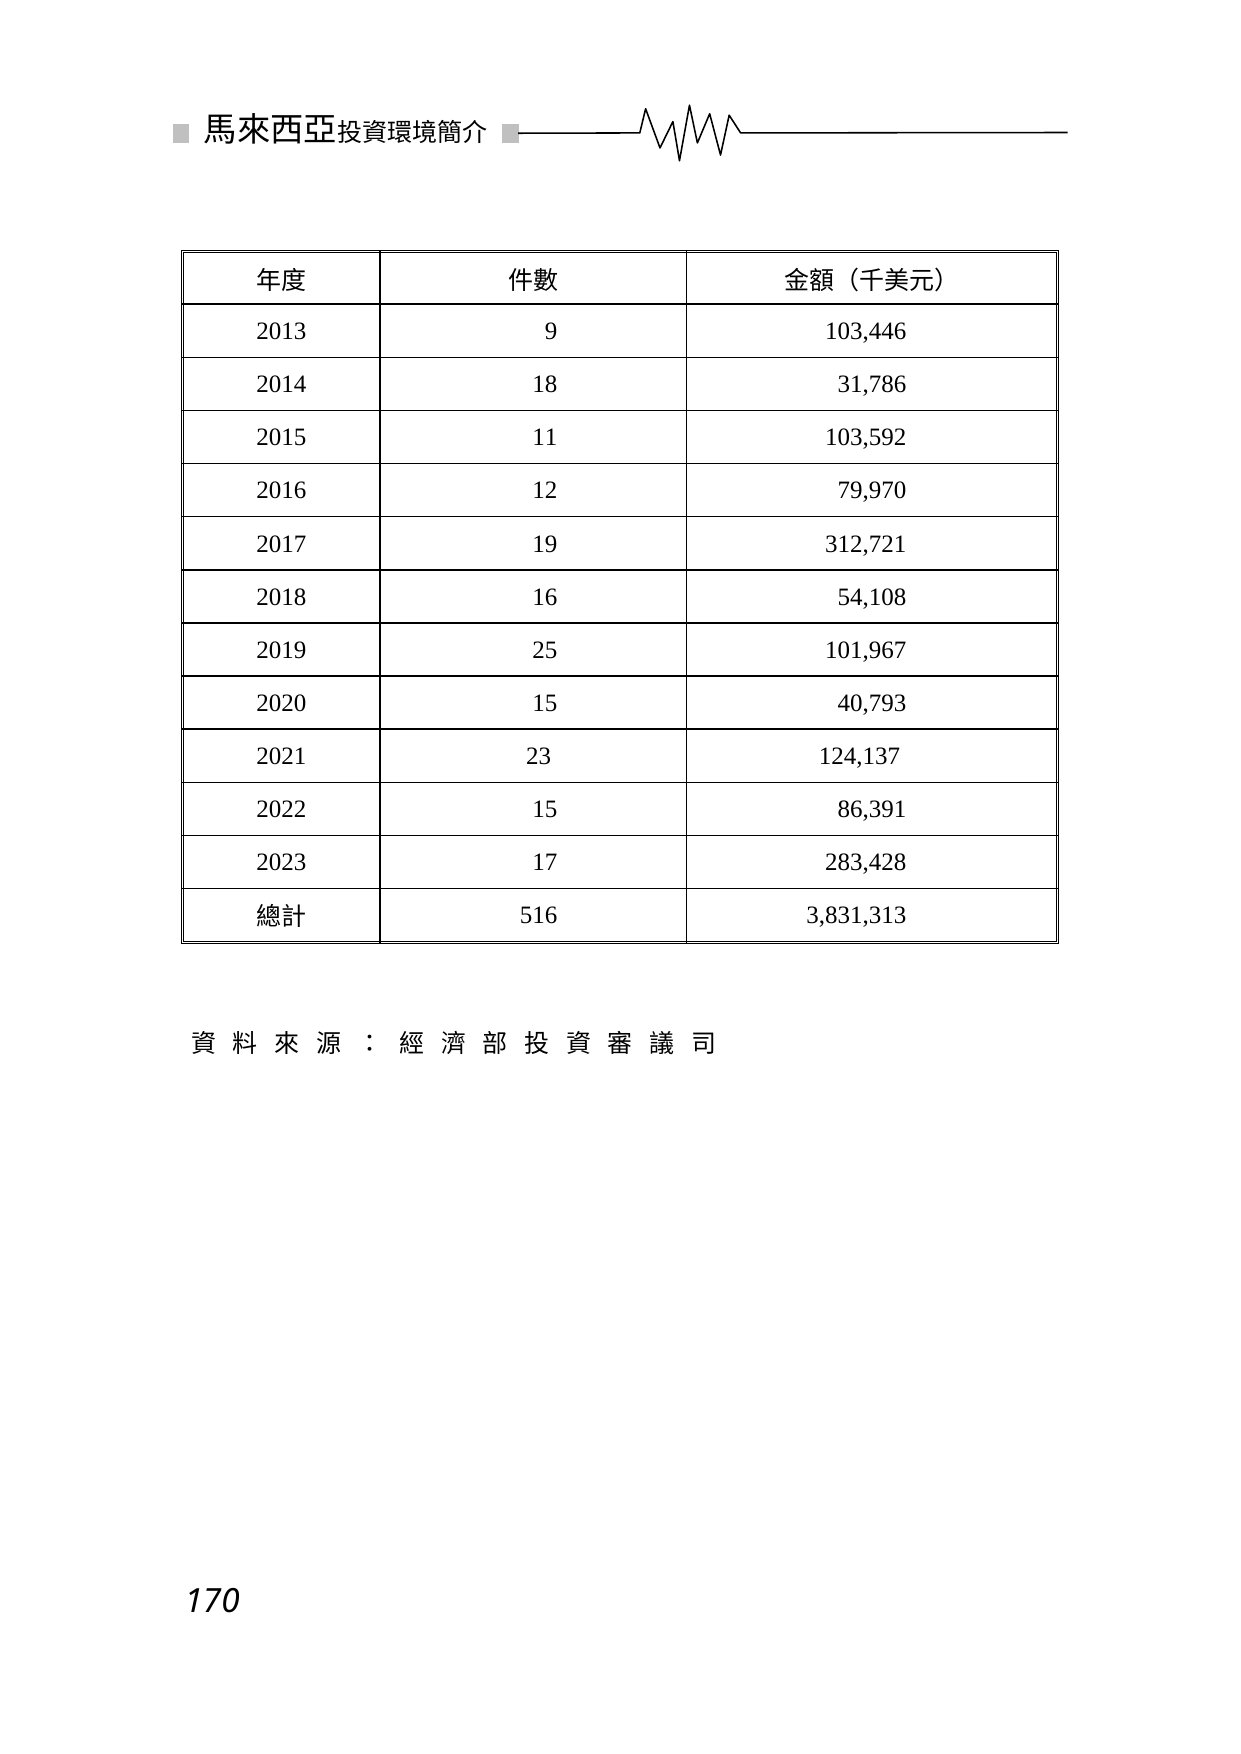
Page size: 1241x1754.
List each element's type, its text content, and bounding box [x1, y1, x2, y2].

table_cell 11 [381, 411, 686, 463]
table_cell 312,721 [687, 517, 1056, 569]
table_cell 516 [381, 889, 686, 941]
table_cell 9 [381, 305, 686, 356]
table_cell 31,786 [687, 358, 1056, 409]
table_cell 12 [381, 464, 686, 516]
table_cell 2022 [184, 783, 379, 834]
table_cell 103,446 [687, 305, 1056, 356]
table_cell 2019 [184, 624, 379, 675]
table_cell 2016 [184, 464, 379, 516]
table_cell 23 [381, 730, 686, 781]
table_header 件數 [381, 253, 686, 303]
table_cell 54,108 [687, 571, 1056, 622]
table_cell 2020 [184, 677, 379, 728]
table_cell 16 [381, 571, 686, 622]
table_cell 25 [381, 624, 686, 675]
table_cell 15 [381, 783, 686, 834]
table_cell 2023 [184, 836, 379, 888]
table_cell 2018 [184, 571, 379, 622]
table_cell 283,428 [687, 836, 1056, 888]
table_cell 19 [381, 517, 686, 569]
table_cell 101,967 [687, 624, 1056, 675]
table_cell 86,391 [687, 783, 1056, 834]
table_cell 40,793 [687, 677, 1056, 728]
table_cell 103,592 [687, 411, 1056, 463]
table_cell 3,831,313 [687, 889, 1056, 941]
table_cell 2021 [184, 730, 379, 781]
table_header 金額（千美元） [687, 253, 1056, 303]
table_cell 15 [381, 677, 686, 728]
table_header 年度 [184, 253, 379, 303]
table_cell 2015 [184, 411, 379, 463]
table_cell 2013 [184, 305, 379, 356]
table_cell 總計 [184, 889, 379, 941]
table_cell 124,137 [687, 730, 1056, 781]
table_cell 17 [381, 836, 686, 888]
table_cell 18 [381, 358, 686, 409]
table_cell 79,970 [687, 464, 1056, 516]
table_cell 2017 [184, 517, 379, 569]
table_cell 2014 [184, 358, 379, 409]
text 資料來源：經濟部投資審議司 [183, 1000, 1058, 1063]
